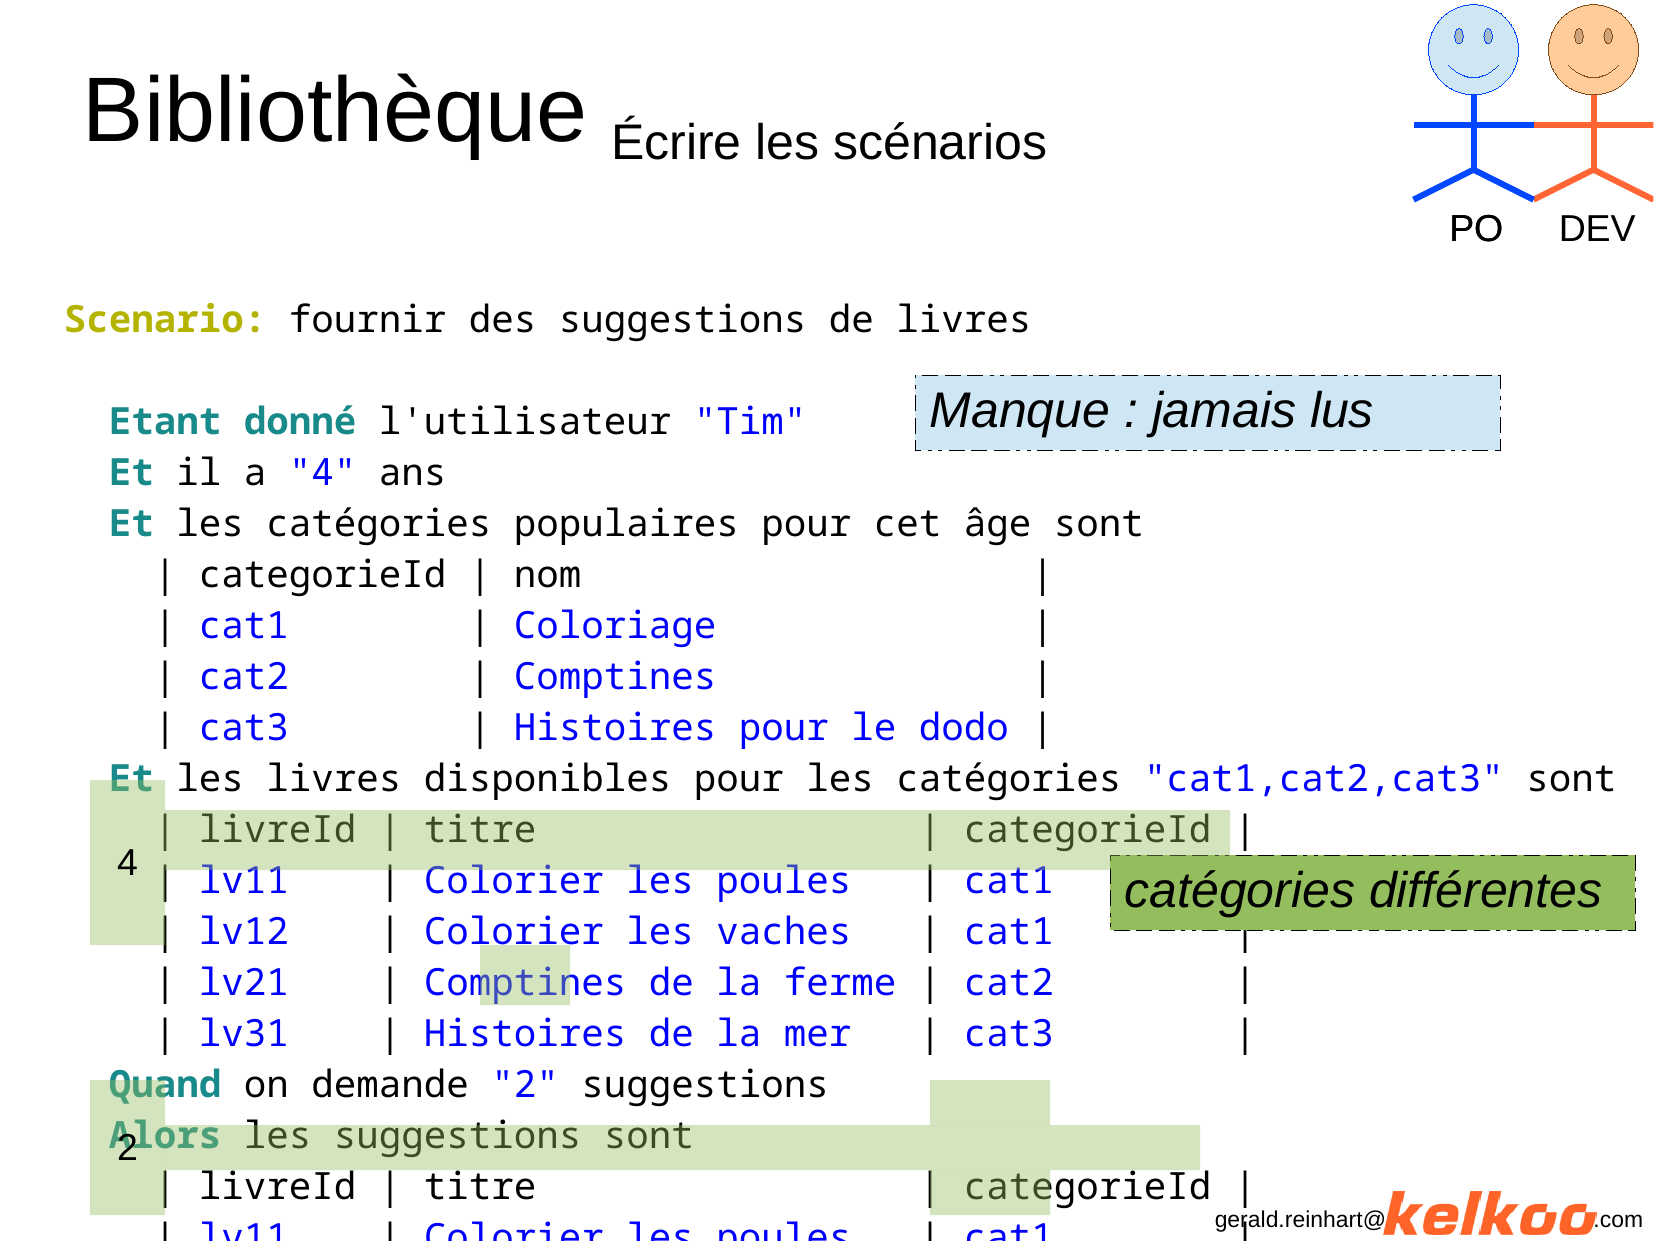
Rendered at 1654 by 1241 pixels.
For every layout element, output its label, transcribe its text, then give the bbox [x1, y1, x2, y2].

picture [1383, 1191, 1597, 1199]
text_box [165, 810, 1231, 871]
text_box 4 [90, 780, 166, 946]
title Bibliothèque [82, 5, 1571, 213]
text_box [1571, 4, 1639, 95]
text_box [480, 945, 571, 1006]
text_box Manque : jamais lus [915, 375, 1501, 451]
text_box Scenario: fournir des suggestions de livres Etant donné l'utilisateur "Tim" Et il a "4" ans Et les catégories populaires pour cet âge sont | categorieId | nom | | cat1 | Coloriage | | cat2 | Comptines | | cat3 | Histoires pour le dodo | Et les livres disponibles pour les catégories "cat1,cat2,cat3" sont | livreId | titre | categorieId | | lv11 | Colorier les poules | cat1 | | lv12 | Colorier les vaches | cat1 | | lv21 | Comptines de la ferme | cat2 | | lv31 | Histoires de la mer | cat3 | Quand on demande "2" suggestions Alors les suggestions sont | livreId | titre | categorieId | | lv11 | Colorier les poules | cat1 | | | | | | lv21 | Comptines de la ferme | cat2 | [3, 285, 1632, 1241]
text_box [165, 1080, 1201, 1216]
text_box catégories différentes [1110, 855, 1636, 931]
text_box DEV [1534, 199, 1654, 257]
text_box 2 [90, 1080, 166, 1216]
text_box Écrire les scénarios [596, 106, 1063, 178]
text_box PO [1413, 213, 1534, 257]
text_box gerald.reinhart@ .com [1193, 1199, 1654, 1241]
